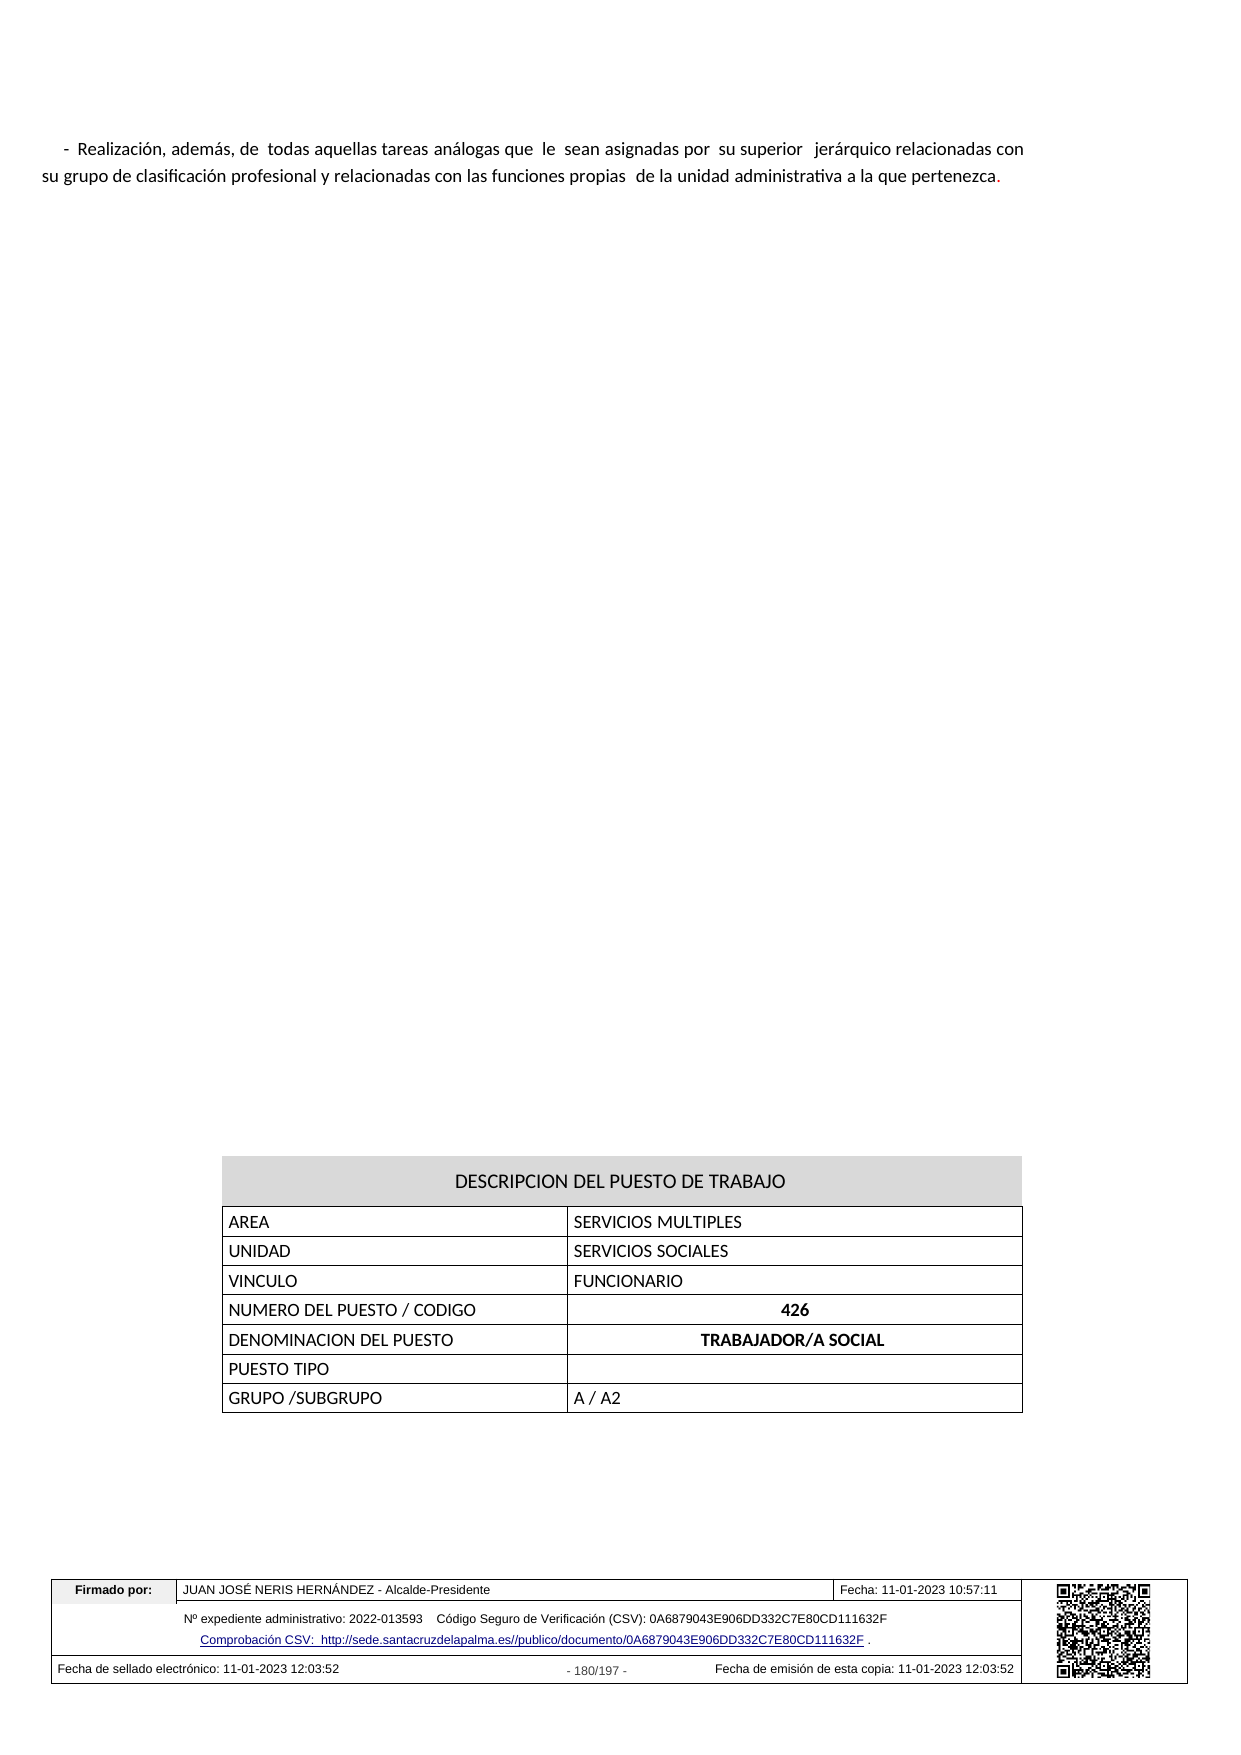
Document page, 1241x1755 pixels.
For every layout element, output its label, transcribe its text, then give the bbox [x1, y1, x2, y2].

table_cell PUESTO TIPO [223, 1355, 567, 1383]
table_header JUAN JOSÉ NERIS HERNÁNDEZ - Alcalde-Presidente [177, 1580, 833, 1600]
table_cell [568, 1355, 1022, 1383]
table_header Fecha: 11-01-2023 10:57:11 [834, 1580, 1021, 1600]
table_cell TRABAJADOR/A SOCIAL [568, 1325, 1022, 1353]
table_header [1022, 1580, 1187, 1683]
text - Realización, además, de todas aquellas tareas análogas que le sean asignadas por su superior jerárquico relacionadas con su grupo de clasificación profesional y relacionadas con las funciones propias de la unidad administrativa a la que pertenezca. [42, 137, 1024, 187]
table_cell GRUPO /SUBGRUPO [223, 1384, 567, 1412]
table_header DESCRIPCION DEL PUESTO DE TRABAJO [222, 1156, 1022, 1206]
table_header Firmado por: [52, 1580, 176, 1600]
table_cell Nº expediente administrativo: 2022-013593 Código Seguro de Verificación (CSV): 0A6879043E906DD332C7E80CD111632F Comprobación CSV: http://sede.santacruzdelapalma.es//publico/documento/0A6879043E906DD332C7E80CD111632F . [52, 1601, 1021, 1654]
table_cell 426 [568, 1295, 1022, 1324]
table_cell FUNCIONARIO [568, 1266, 1022, 1294]
table_cell Fecha de sellado electrónico: 11-01-2023 12:03:52 - 180/197 - Fecha de emisión de esta copia: 11-01-2023 12:03:52 [52, 1656, 1021, 1683]
table_cell SERVICIOS SOCIALES [568, 1237, 1022, 1265]
table_cell A / A2 [568, 1384, 1022, 1412]
table_cell UNIDAD [223, 1237, 567, 1265]
table_cell DENOMINACION DEL PUESTO [223, 1325, 567, 1353]
table_cell VINCULO [223, 1266, 567, 1294]
table_cell NUMERO DEL PUESTO / CODIGO [223, 1295, 567, 1324]
table_cell AREA [223, 1207, 567, 1236]
table_cell SERVICIOS MULTIPLES [568, 1207, 1022, 1236]
